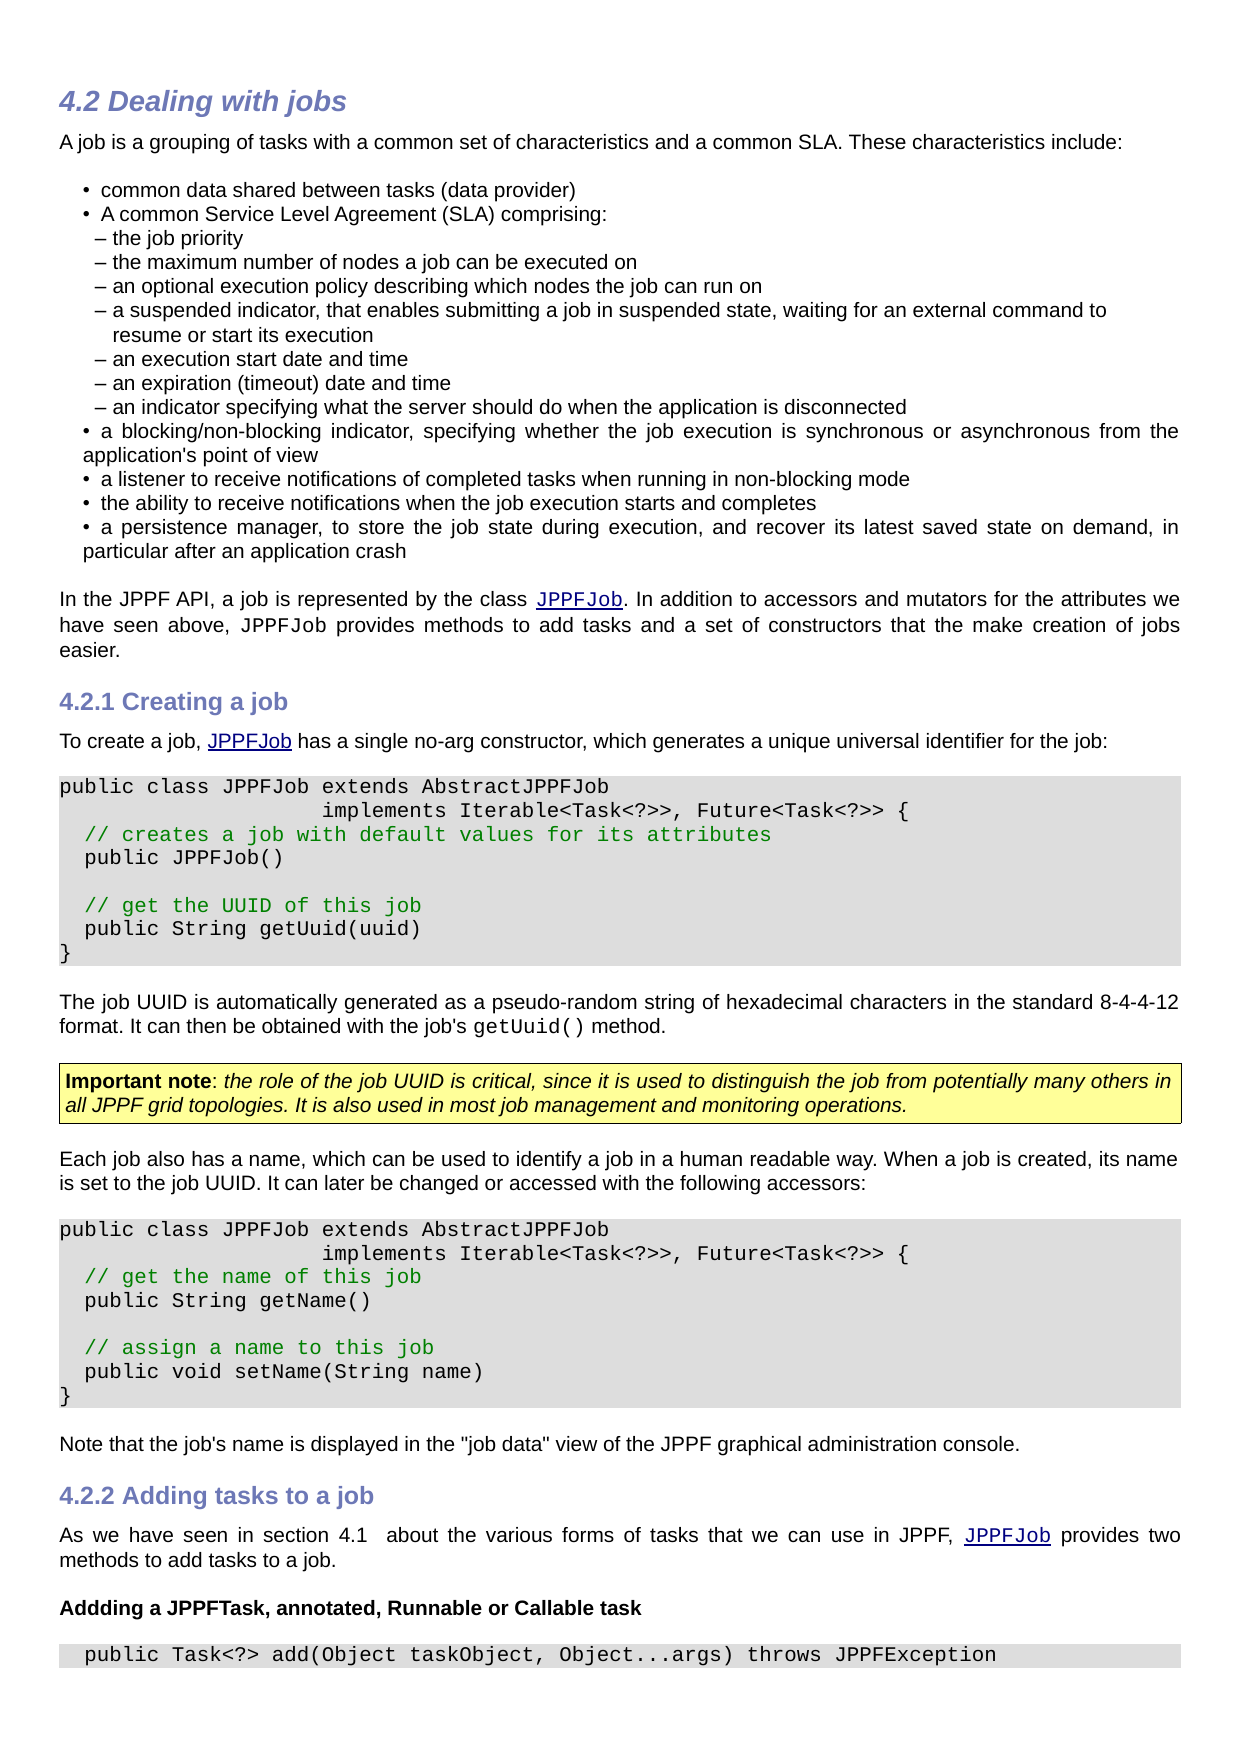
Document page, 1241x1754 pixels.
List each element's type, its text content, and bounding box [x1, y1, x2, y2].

subtitle Creating a job [59, 687, 1181, 716]
text public String getName() [59, 1290, 1181, 1314]
text } [59, 942, 1181, 966]
list A common Service Level Agreement (SLA) comprising: [83, 202, 1181, 226]
list a blocking/non-blocking indicator, specifying whether the job execution is synchronous or asynchronous from the application's point of view [83, 418, 1181, 467]
text // assign a name to this job [59, 1337, 1181, 1361]
text public JPPFJob() [59, 847, 1181, 871]
text A job is a grouping of tasks with a common set of characteristics and a common SLA. These characteristics include: [59, 130, 1181, 154]
text public Task<?> add(Object taskObject, Object...args) throws JPPFException [59, 1644, 1181, 1668]
text public String getUuid(uuid) [59, 918, 1181, 942]
list an indicator specifying what the server should do when the application is disconnected [94, 394, 1181, 418]
text Note that the job's name is displayed in the "job data" view of the JPPF graphical administration console. [59, 1432, 1181, 1456]
text // get the name of this job [59, 1266, 1181, 1290]
text Each job also has a name, which can be used to identify a job in a human readable way. When a job is created, its name is set to the job UUID. It can later be changed or accessed with the following accessors: [59, 1147, 1181, 1195]
text public class JPPFJob extends AbstractJPPFJob [59, 1219, 1181, 1243]
list a persistence manager, to store the job state during execution, and recover its latest saved state on demand, in particular after an application crash [83, 515, 1181, 563]
text implements Iterable<Task<?>>, Future<Task<?>> { [59, 800, 1181, 824]
subtitle Dealing with jobs [59, 84, 1181, 118]
text implements Iterable<Task<?>>, Future<Task<?>> { [59, 1243, 1181, 1266]
list a suspended indicator, that enables submitting a job in suspended state, waiting for an external command to resume or start its execution [94, 298, 1181, 346]
list the maximum number of nodes a job can be executed on [94, 250, 1181, 274]
text public void setName(String name) [59, 1361, 1181, 1385]
subtitle Adding tasks to a job [59, 1481, 1181, 1510]
text The job UUID is automatically generated as a pseudo-random string of hexadecimal characters in the standard 8-4-4-12 format. It can then be obtained with the job's getUuid() method. [59, 989, 1181, 1039]
list the job priority [94, 226, 1181, 250]
text // get the UUID of this job [59, 895, 1181, 918]
list an optional execution policy describing which nodes the job can run on [94, 274, 1181, 298]
text As we have seen in section 4.1 about the various forms of tasks that we can use in JPPF, JPPFJob provides two methods to add tasks to a job. [59, 1522, 1181, 1572]
list common data shared between tasks (data provider) [83, 178, 1181, 202]
text Important note: the role of the job UUID is critical, since it is used to distinguish the job from potentially many others in all JPPF grid topologies. It is also used in most job management and monitoring operations. [60, 1064, 1181, 1123]
list a listener to receive notifications of completed tasks when running in non-blocking mode [83, 467, 1181, 491]
text // creates a job with default values for its attributes [59, 824, 1181, 847]
list the ability to receive notifications when the job execution starts and completes [83, 491, 1181, 515]
text Addding a JPPFTask, annotated, Runnable or Callable task [59, 1596, 1181, 1620]
text public class JPPFJob extends AbstractJPPFJob [59, 776, 1181, 800]
text } [59, 1385, 1181, 1408]
text To create a job, JPPFJob has a single no-arg constructor, which generates a unique universal identifier for the job: [59, 728, 1181, 752]
list an execution start date and time [94, 346, 1181, 370]
list an expiration (timeout) date and time [94, 370, 1181, 394]
text In the JPPF API, a job is represented by the class JPPFJob. In addition to accessors and mutators for the attributes we have seen above, JPPFJob provides methods to add tasks and a set of constructors that the make creation of jobs easier. [59, 587, 1181, 662]
